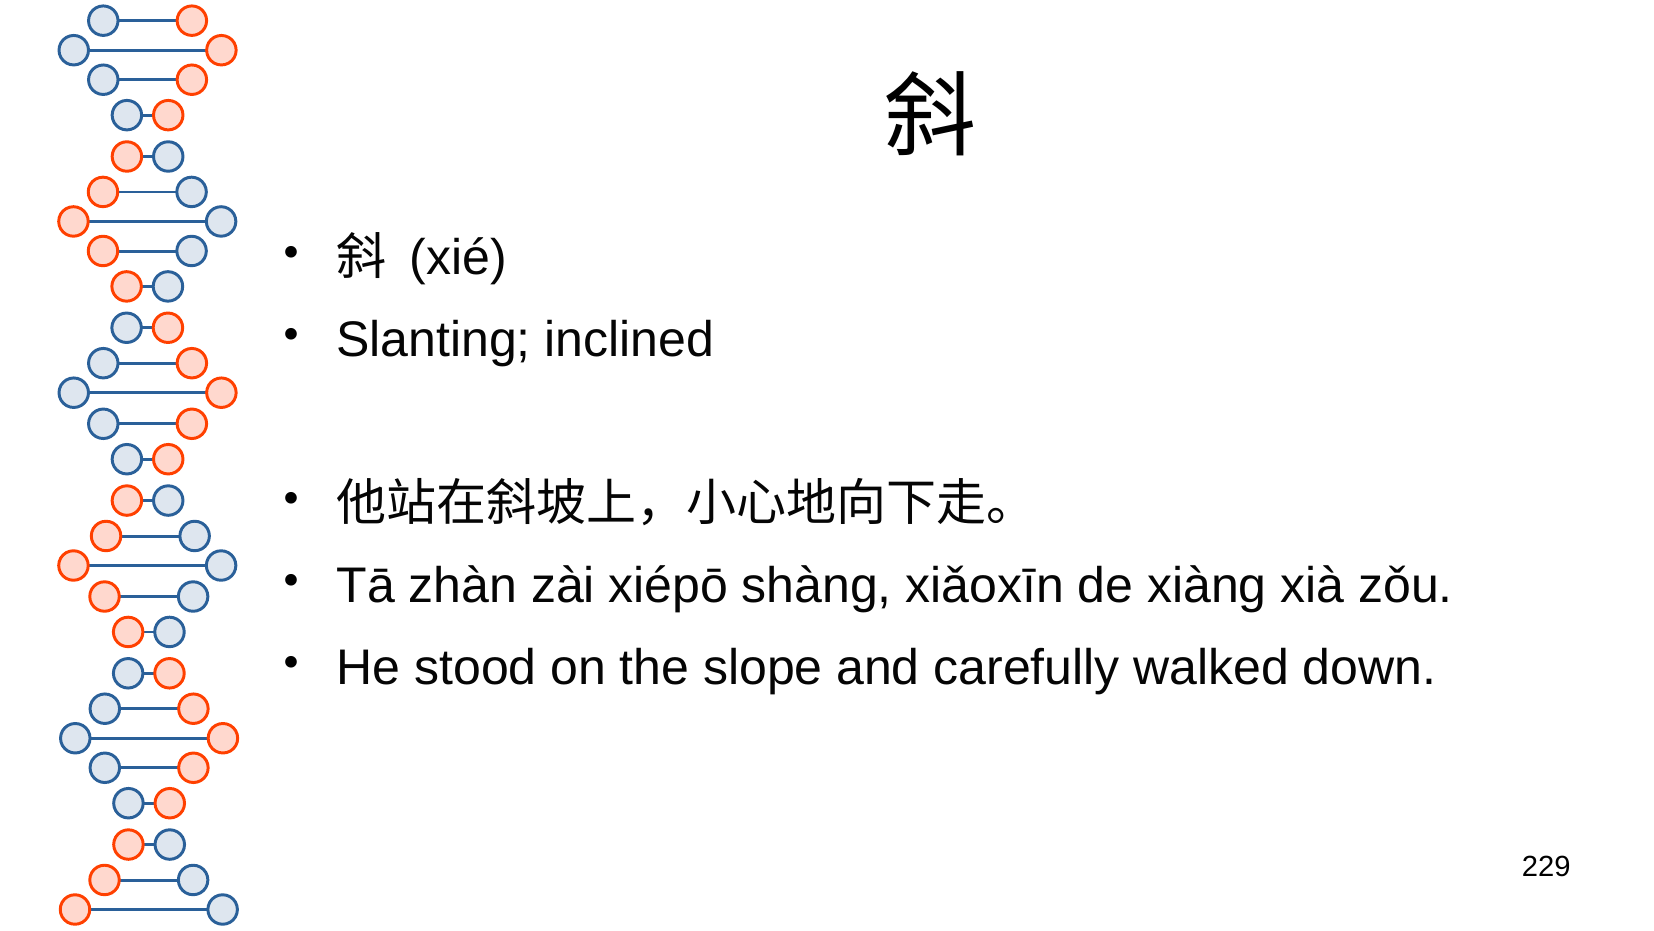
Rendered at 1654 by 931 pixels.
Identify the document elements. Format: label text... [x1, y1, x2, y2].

list 斜 (xié) Slanting; inclined 他站在斜坡上，小心地向下走。 Tā zhàn zài xiépō shàng, xiǎoxīn de xiàng xià zǒu. He stood on the slope and carefully walked down. [265, 224, 1595, 764]
title 斜 [265, 35, 1595, 189]
